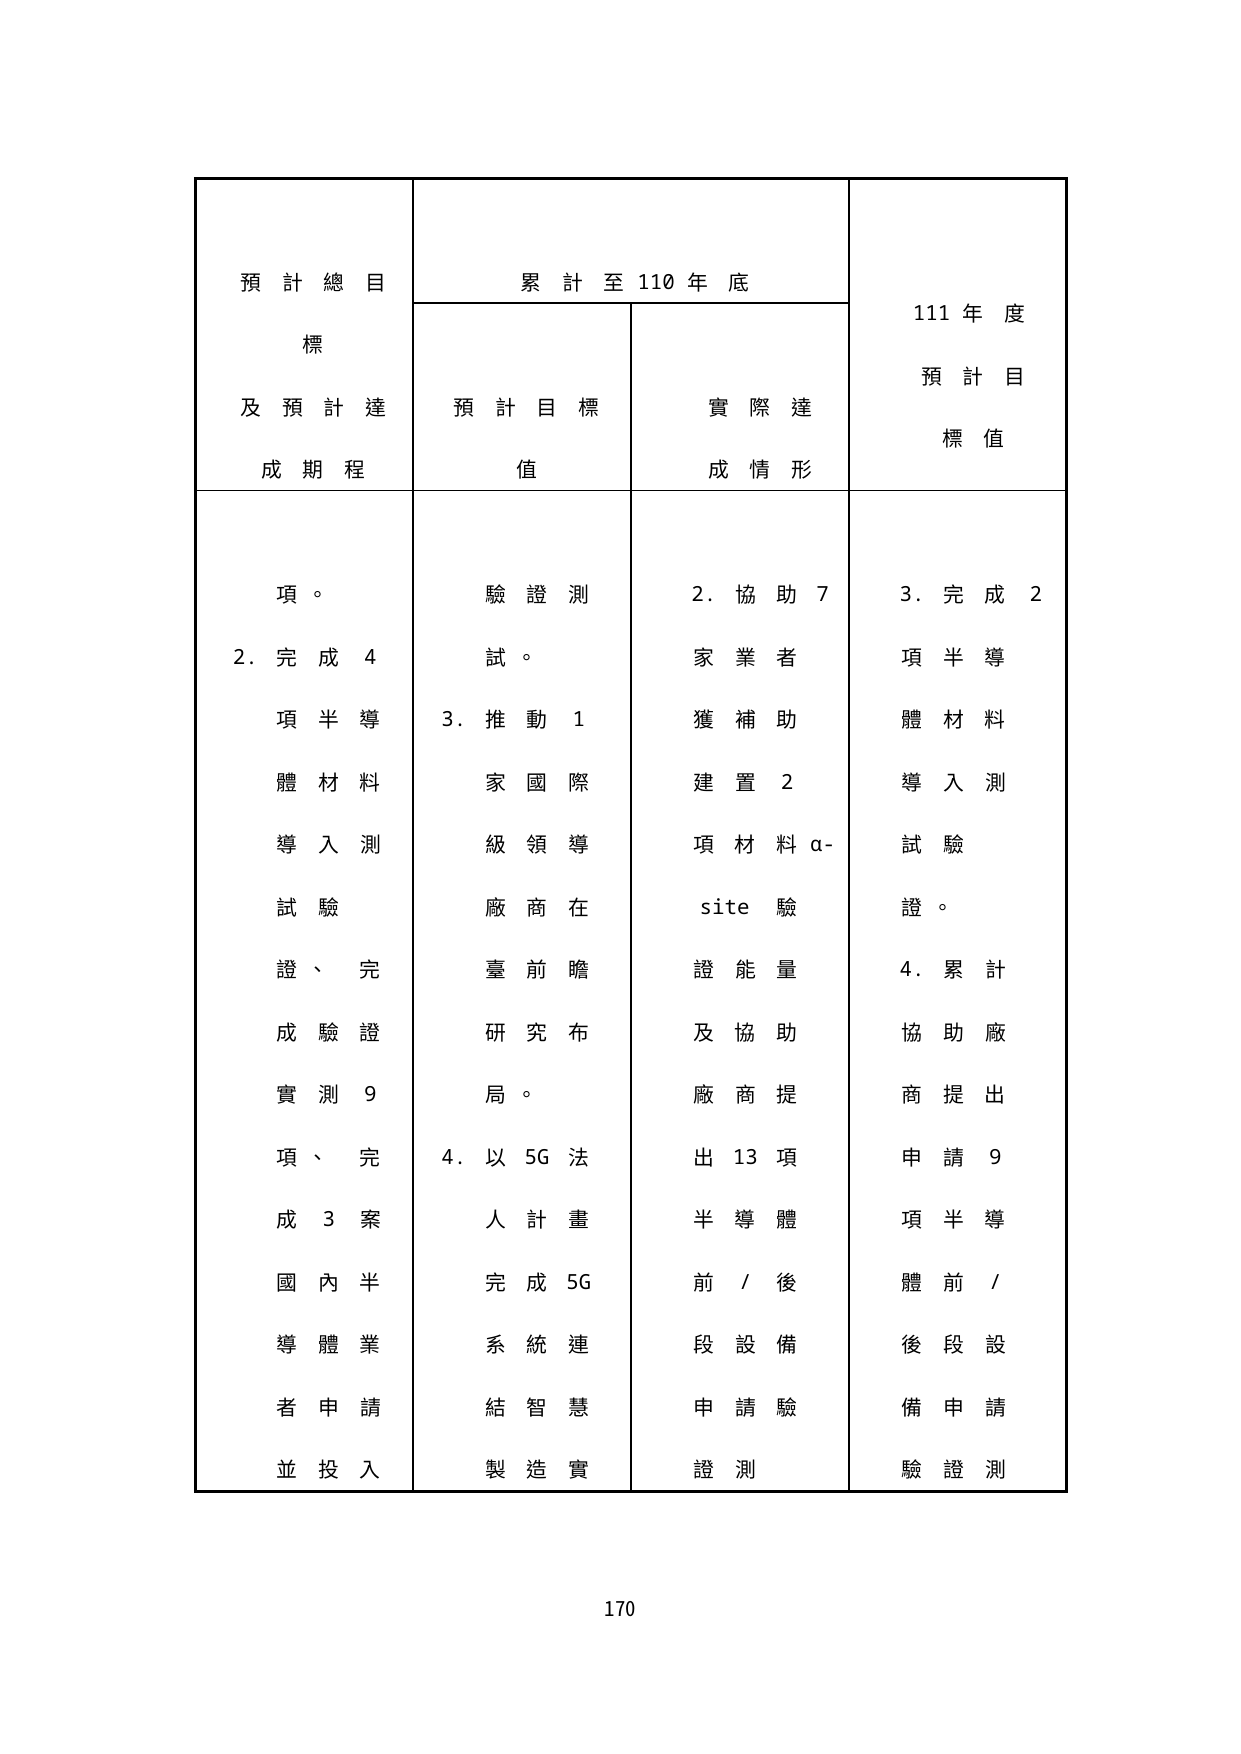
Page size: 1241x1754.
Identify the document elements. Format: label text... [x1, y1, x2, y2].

table_cell 預計目標值 [414, 304, 630, 490]
table_cell 實際達成情形 [632, 304, 848, 490]
table_cell 項。 2.完成4項半導體材料導入測試驗證、完成驗證實測9項、完成3案國內半導體業者申請並投入 [197, 491, 412, 1490]
table_cell 驗證測試。 3.推動1家國際級領導廠商在臺前瞻研究布局。 4.以5G法人計畫完成5G系統連結智慧製造實 [414, 491, 630, 1490]
table_header 預計總目標 及預計達成期程 [197, 180, 412, 490]
table_cell 3.完成2項半導體材料導入測試驗證。 4.累計協助廠商提出申請9項半導體前/後段設備申請驗證測 [850, 491, 1065, 1490]
table_header 累計至110年底 [414, 180, 848, 302]
table_header 111年度預計目標值 [850, 180, 1065, 490]
table_cell 2.協助7家業者獲補助建置2項材料α-site驗證能量及協助廠商提出13項半導體前/後段設備申請驗證測 [632, 491, 848, 1490]
